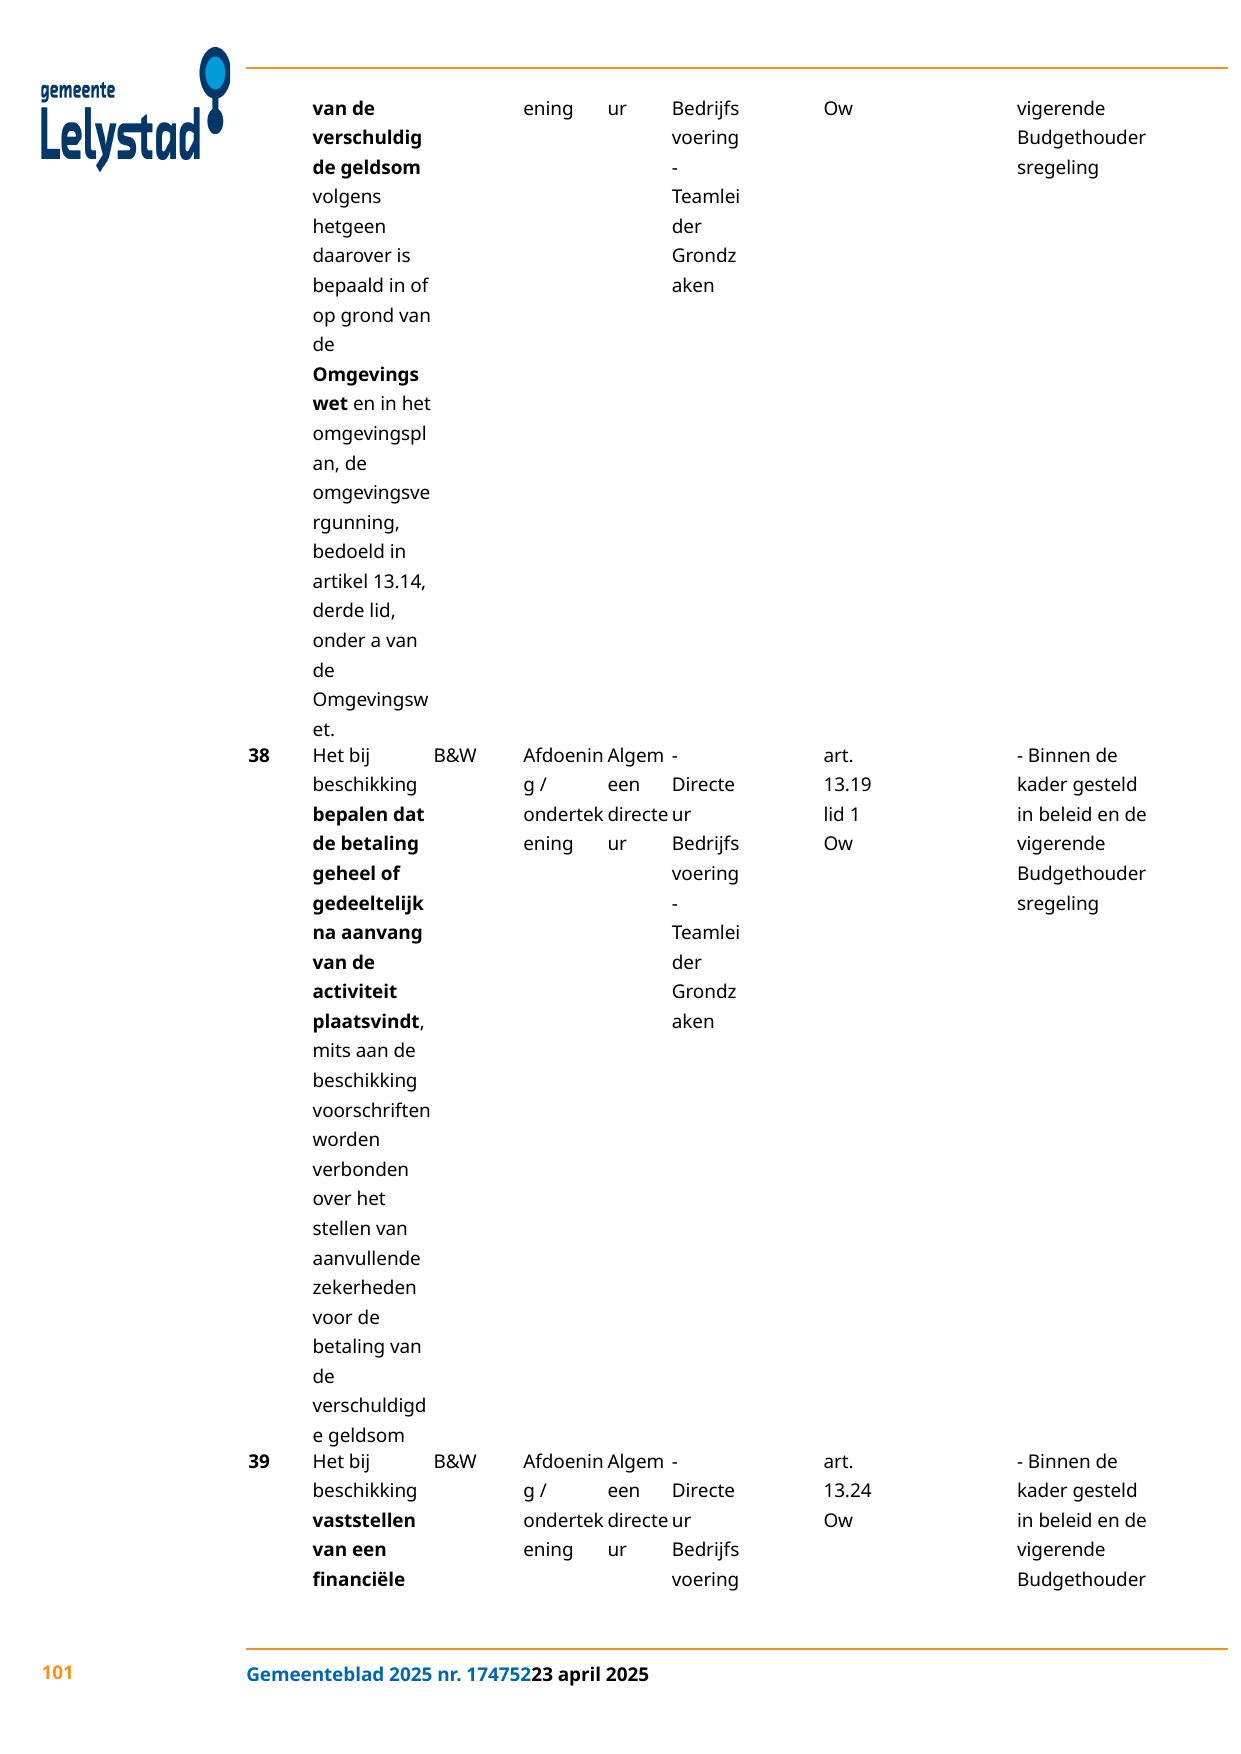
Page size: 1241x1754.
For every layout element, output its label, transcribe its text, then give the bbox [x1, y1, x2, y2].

table_cell Afdoening / ondertekening [523, 742, 607, 1448]
table_cell van de verschuldigde geldsom volgens hetgeen daarover is bepaald in of op grond van de Omgevingswet en in het omgevingsplan, de omgevingsvergunning, bedoeld in artikel 13.14, derde lid, onder a van de Omgevingswet. [313, 95, 433, 742]
table_cell [952, 1448, 1017, 1592]
table_cell Het bij beschikking vaststellen van een financiële [313, 1448, 433, 1592]
table_cell [745, 1448, 823, 1592]
table_cell - Directeur Bedrijfsvoering - Teamleider Grondzaken [672, 742, 745, 1448]
table_cell [745, 742, 823, 1448]
table_cell [888, 742, 952, 1448]
table_cell Algemeen directeur [607, 742, 672, 1448]
table_cell [433, 95, 523, 742]
table_cell [248, 95, 312, 742]
table_cell Het bij beschikking bepalen dat de betaling geheel of gedeeltelijk na aanvang van de activiteit plaatsvindt, mits aan de beschikking voorschriften worden verbonden over het stellen van aanvullende zekerheden voor de betaling van de verschuldigde geldsom [313, 742, 433, 1448]
table_cell vigerende Budgethoudersregeling [1017, 95, 1152, 742]
table_cell Afdoening / ondertekening [523, 1448, 607, 1592]
table_cell art. 13.19 lid 1 Ow [823, 742, 888, 1448]
table_cell - Binnen de kader gesteld in beleid en de vigerende Budgethoudersregeling [1017, 742, 1152, 1448]
table_cell - Directeur Bedrijfsvoering [672, 1448, 745, 1592]
table_cell [745, 95, 823, 742]
table_cell 38 [248, 742, 312, 1448]
table_cell [888, 95, 952, 742]
table_cell Ow [823, 95, 888, 742]
table_cell [888, 1448, 952, 1592]
table_cell Bedrijfsvoering - Teamleider Grondzaken [672, 95, 745, 742]
picture [41, 47, 231, 172]
table_cell ur [607, 95, 672, 742]
table_cell B&W [433, 742, 523, 1448]
table_cell - Binnen de kader gesteld in beleid en de vigerende Budgethouder [1017, 1448, 1152, 1592]
table_cell ening [523, 95, 607, 742]
table_cell art. 13.24 Ow [823, 1448, 888, 1592]
table_cell Algemeen directeur [607, 1448, 672, 1592]
table_cell B&W [433, 1448, 523, 1592]
table_cell 39 [248, 1448, 312, 1592]
table_cell [952, 95, 1017, 742]
table_cell [952, 742, 1017, 1448]
